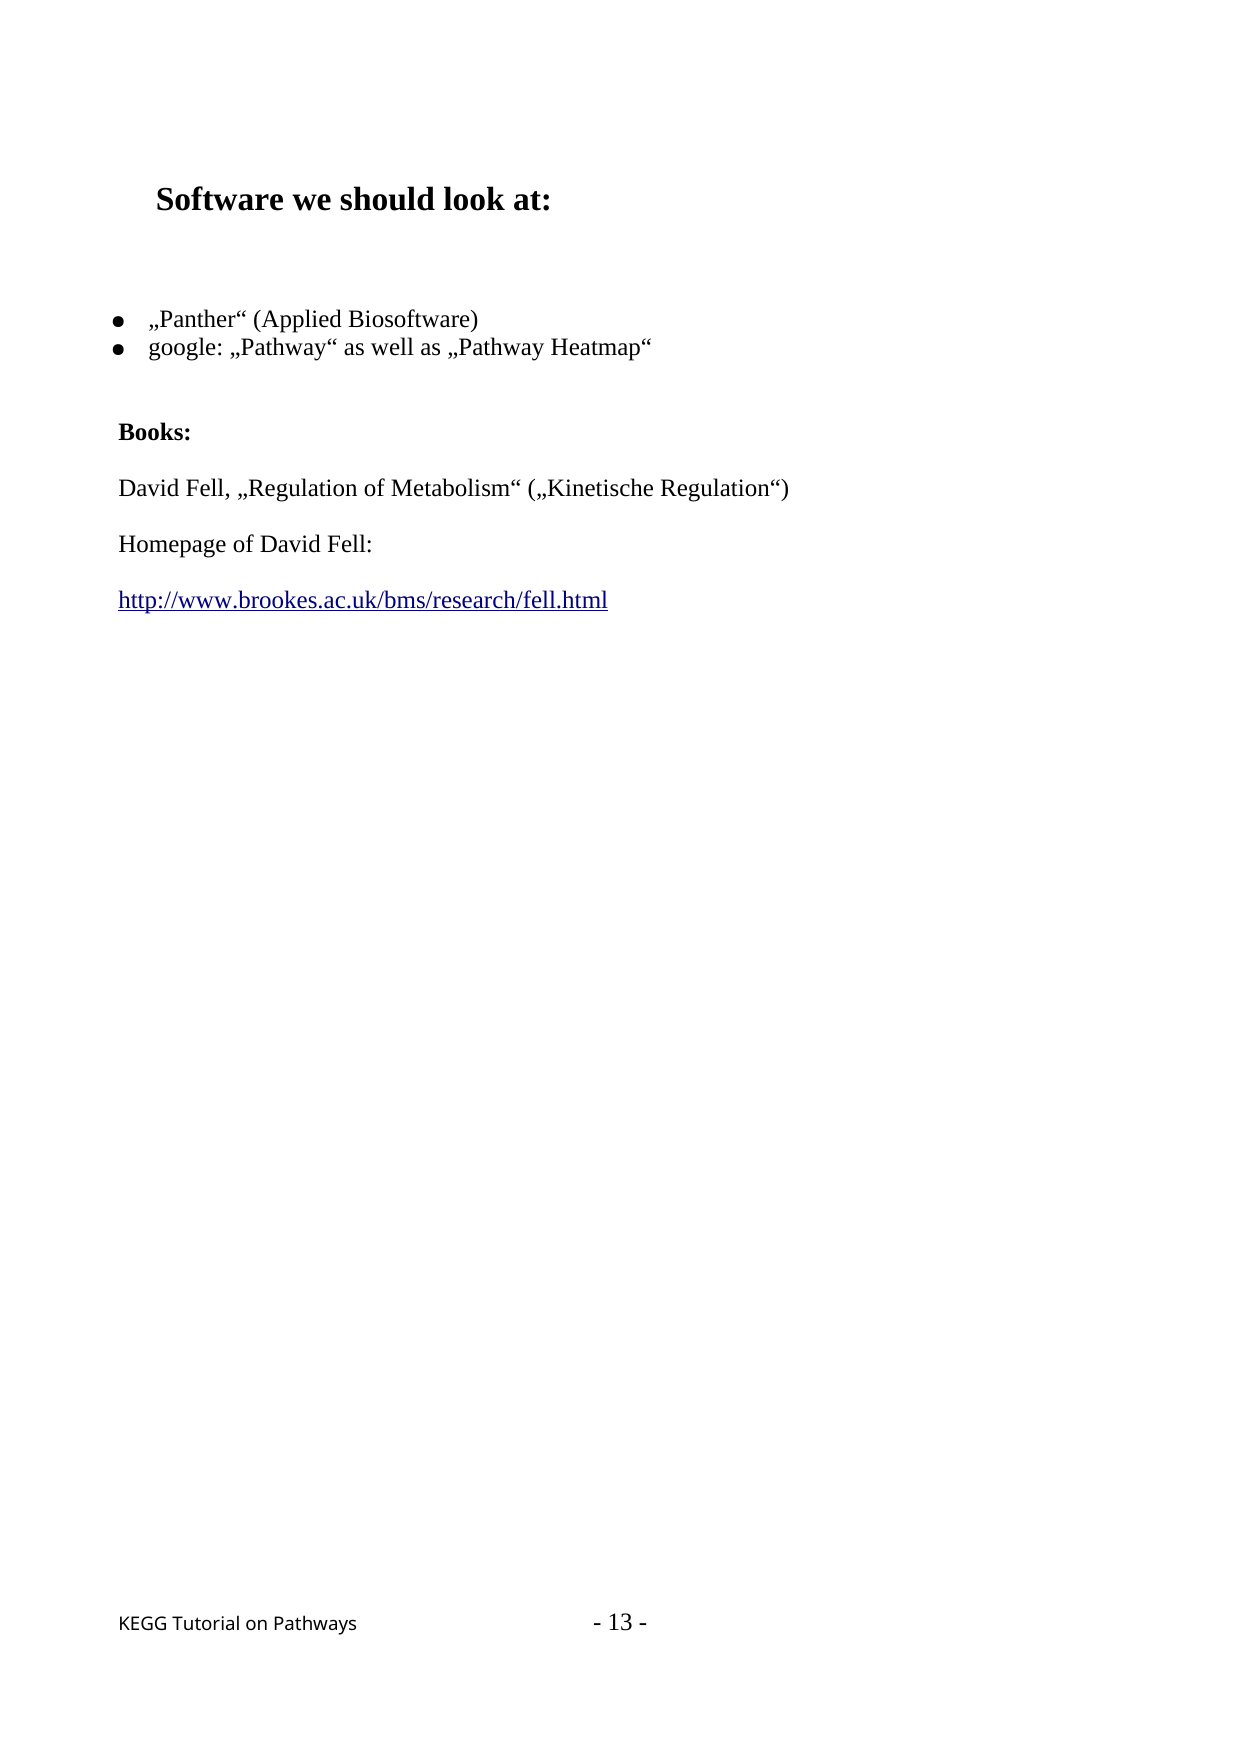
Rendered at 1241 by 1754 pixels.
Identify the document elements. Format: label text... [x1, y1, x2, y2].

list „Panther“ (Applied Biosoftware) [118, 306, 1122, 333]
text Books: [118, 418, 1122, 445]
text Homepage of David Fell: [118, 530, 1122, 557]
text http://www.brookes.ac.uk/bms/research/fell.html [118, 586, 1122, 613]
list google: „Pathway“ as well as „Pathway Heatmap“ [118, 333, 1122, 361]
text David Fell, „Regulation of Metabolism“ („Kinetische Regulation“) [118, 474, 1122, 501]
subtitle Software we should look at: [118, 143, 1122, 217]
